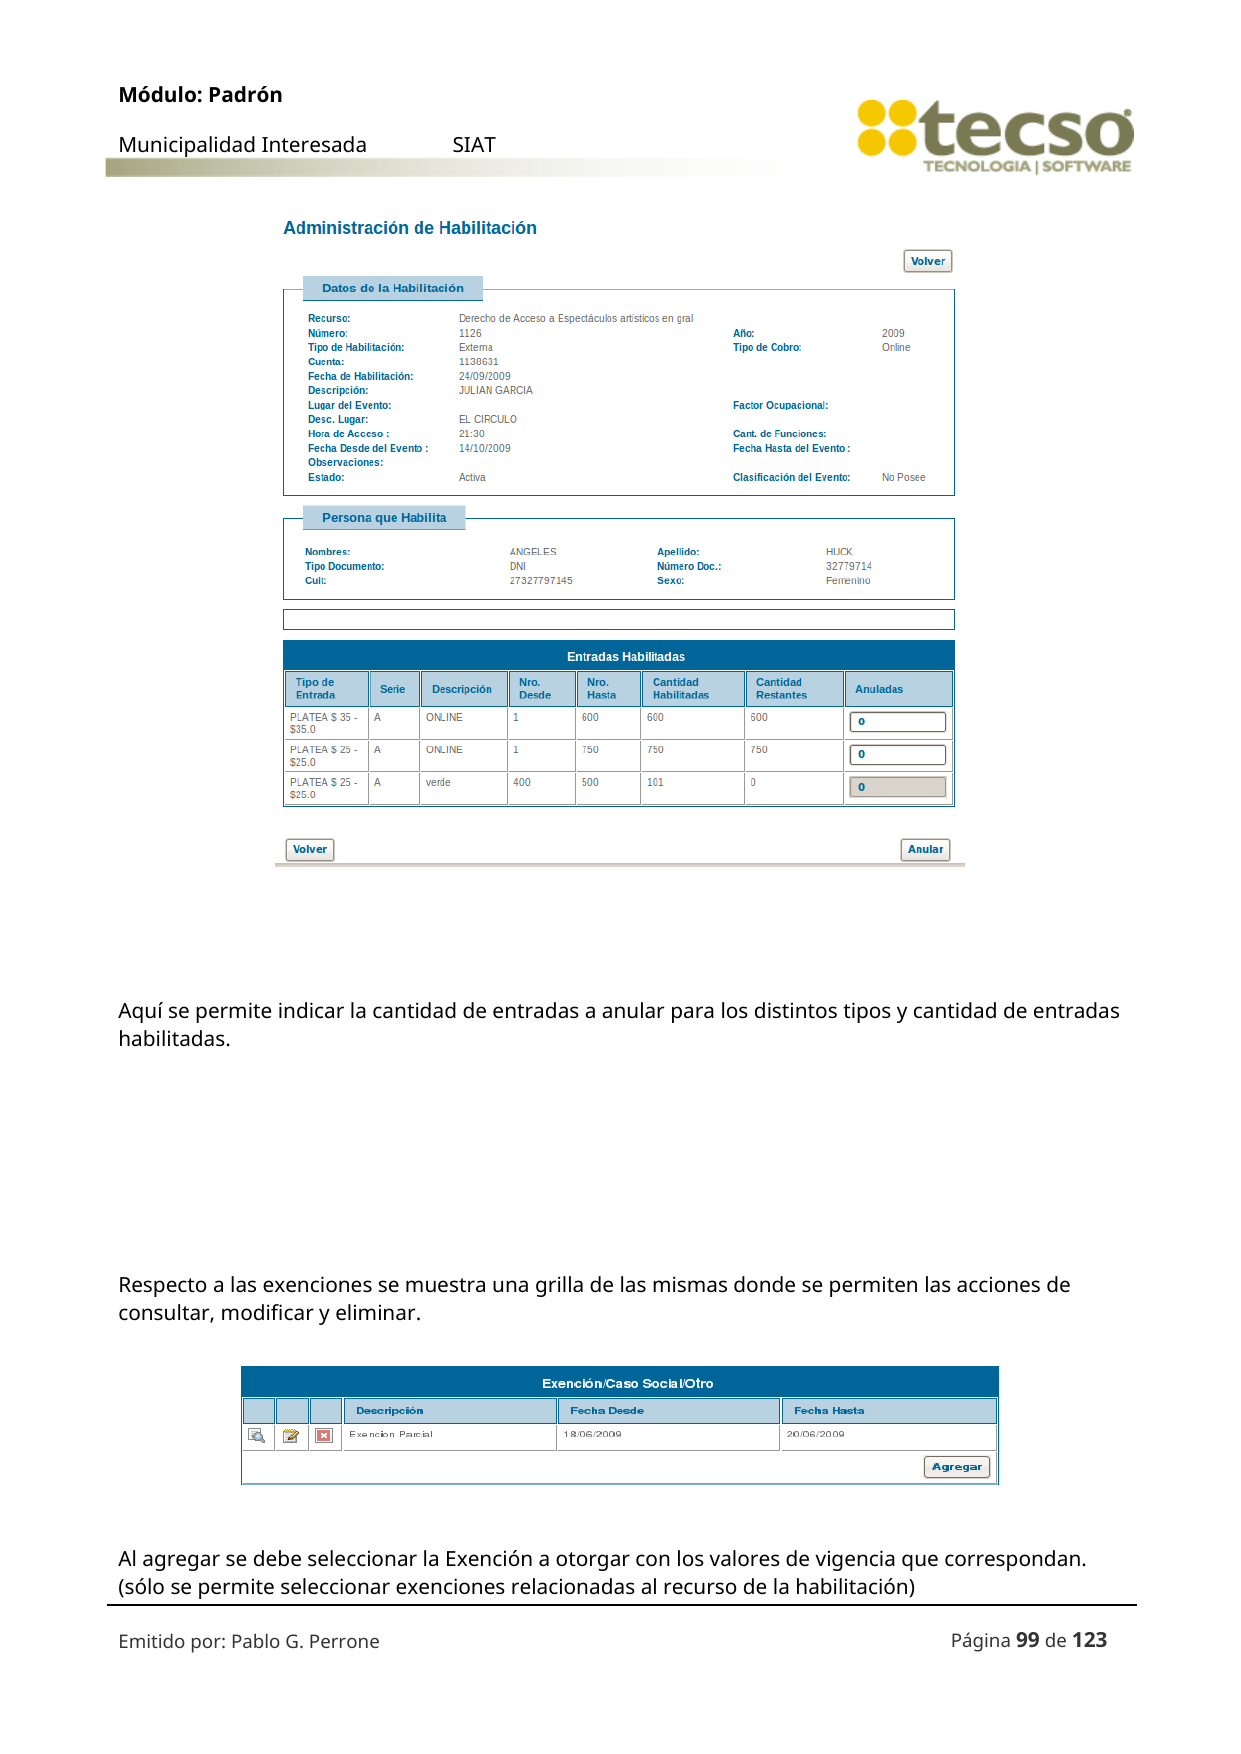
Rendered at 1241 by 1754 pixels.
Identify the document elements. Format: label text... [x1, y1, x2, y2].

text Al agregar se debe seleccionar la Exención a otorgar con los valores de vigencia que correspondan. (sólo se permite seleccionar exenciones relacionadas al recurso de la habilitación) [118, 1544, 1122, 1601]
picture [560, 1400, 778, 1422]
picture [784, 1400, 995, 1422]
picture [245, 1400, 273, 1422]
picture [243, 1425, 997, 1485]
text Respecto a las exenciones se muestra una grilla de las mismas donde se permiten las acciones de consultar, modificar y eliminar. [118, 1270, 1122, 1327]
picture [275, 217, 966, 867]
picture [346, 1400, 555, 1422]
picture [312, 1400, 340, 1422]
picture [105, 100, 1134, 177]
text Aquí se permite indicar la cantidad de entradas a anular para los distintos tipos y cantidad de entradas habilitadas. [118, 996, 1122, 1053]
picture [278, 1400, 307, 1422]
